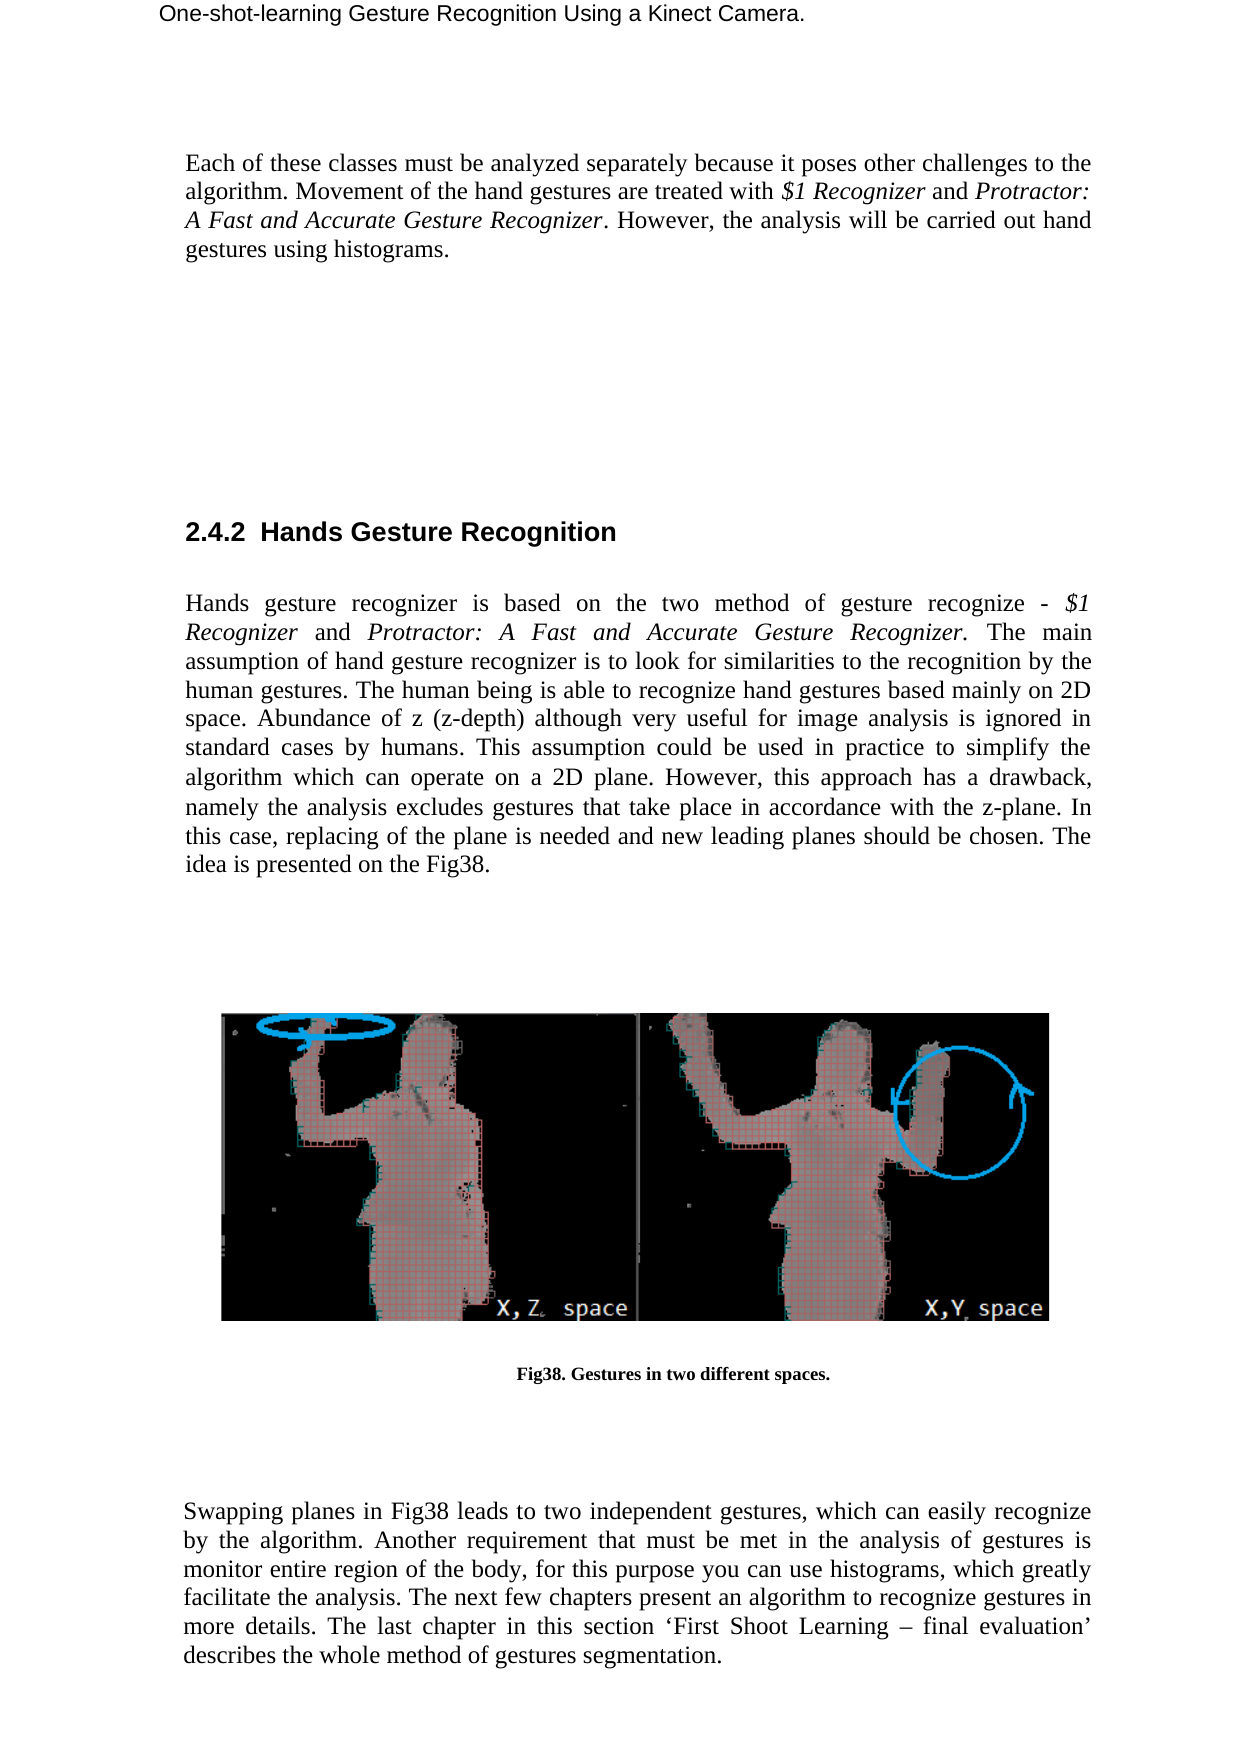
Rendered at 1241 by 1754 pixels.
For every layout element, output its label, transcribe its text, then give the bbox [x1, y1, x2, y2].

list Hands Gesture Recognition [185, 516, 1093, 547]
text Each of these classes must be analyzed separately because it poses other challenges to the algorithm. Movement of the hand gestures are treated with $1 Recognizer and Protractor: A Fast and Accurate Gesture Recognizer. However, the analysis will be carried out hand gestures using histograms. [185, 148, 1093, 263]
text Swapping planes in Fig38 leads to two independent gestures, which can easily recognize by the algorithm. Another requirement that must be met in the analysis of gestures is monitor entire region of the body, for this purpose you can use histograms, which greatly facilitate the analysis. The next few chapters present an algorithm to recognize gestures in more details. The last chapter in this section ‘First Shoot Learning – final evaluation’ describes the whole method of gestures segmentation. [183, 1496, 1093, 1669]
text Hands gesture recognizer is based on the two method of gesture recognize - $1 Recognizer and Protractor: A Fast and Accurate Gesture Recognizer. The main assumption of hand gesture recognizer is to look for similarities to the recognition by the human gestures. The human being is able to recognize hand gestures based mainly on 2D space. Abundance of z (z-depth) although very useful for image analysis is ignored in standard cases by humans. This assumption could be used in practice to simplify the algorithm which can operate on a 2D plane. However, this approach has a drawback, namely the analysis excludes gestures that take place in accordance with the z-plane. In this case, replacing of the plane is needed and new leading planes should be chosen. The idea is presented on the Fig38. [185, 588, 1093, 878]
text Fig38. Gestures in two different spaces. [443, 1363, 1093, 1384]
